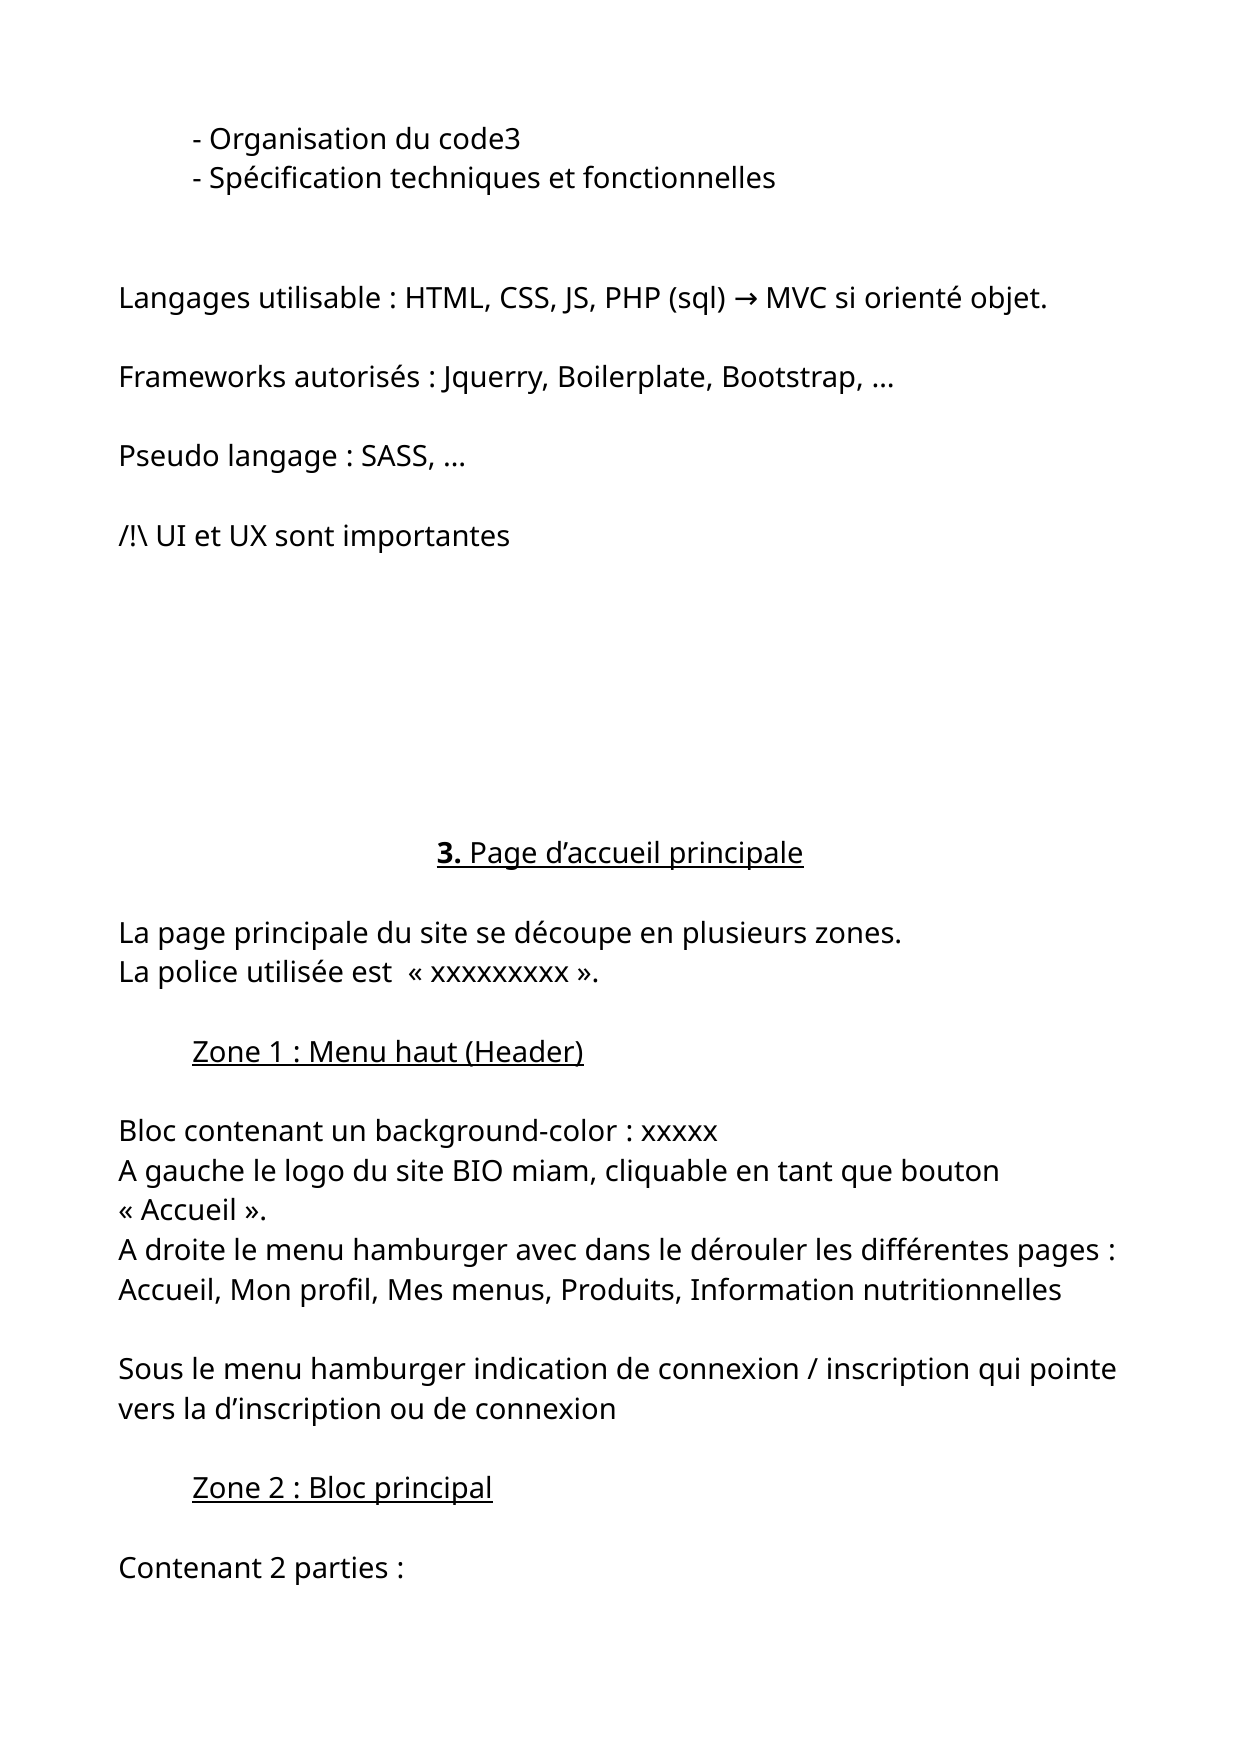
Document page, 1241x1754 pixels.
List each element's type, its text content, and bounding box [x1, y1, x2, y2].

text Langages utilisable : HTML, CSS, JS, PHP (sql) → MVC si orienté objet. [118, 277, 1122, 317]
text A gauche le logo du site BIO miam, cliquable en tant que bouton « Accueil ». [118, 1150, 1122, 1229]
text La page principale du site se découpe en plusieurs zones. [118, 912, 1122, 952]
text Frameworks autorisés : Jquerry, Boilerplate, Bootstrap, … [118, 356, 1122, 396]
text Contenant 2 parties : [118, 1547, 1122, 1587]
text - Organisation du code3 [118, 118, 1122, 158]
text /!\ UI et UX sont importantes [118, 515, 1122, 555]
text Sous le menu hamburger indication de connexion / inscription qui pointe vers la d’inscription ou de connexion [118, 1348, 1122, 1428]
text Bloc contenant un background-color : xxxxx [118, 1110, 1122, 1150]
text 3. Page d’accueil principale [118, 832, 1122, 872]
text - Spécification techniques et fonctionnelles [118, 158, 1122, 197]
text Zone 1 : Menu haut (Header) [118, 1031, 1122, 1071]
text Pseudo langage : SASS, … [118, 436, 1122, 475]
text A droite le menu hamburger avec dans le dérouler les différentes pages : Accueil, Mon profil, Mes menus, Produits, Information nutritionnelles [118, 1229, 1122, 1309]
text Zone 2 : Bloc principal [118, 1467, 1122, 1507]
text La police utilisée est « xxxxxxxxx ». [118, 952, 1122, 991]
